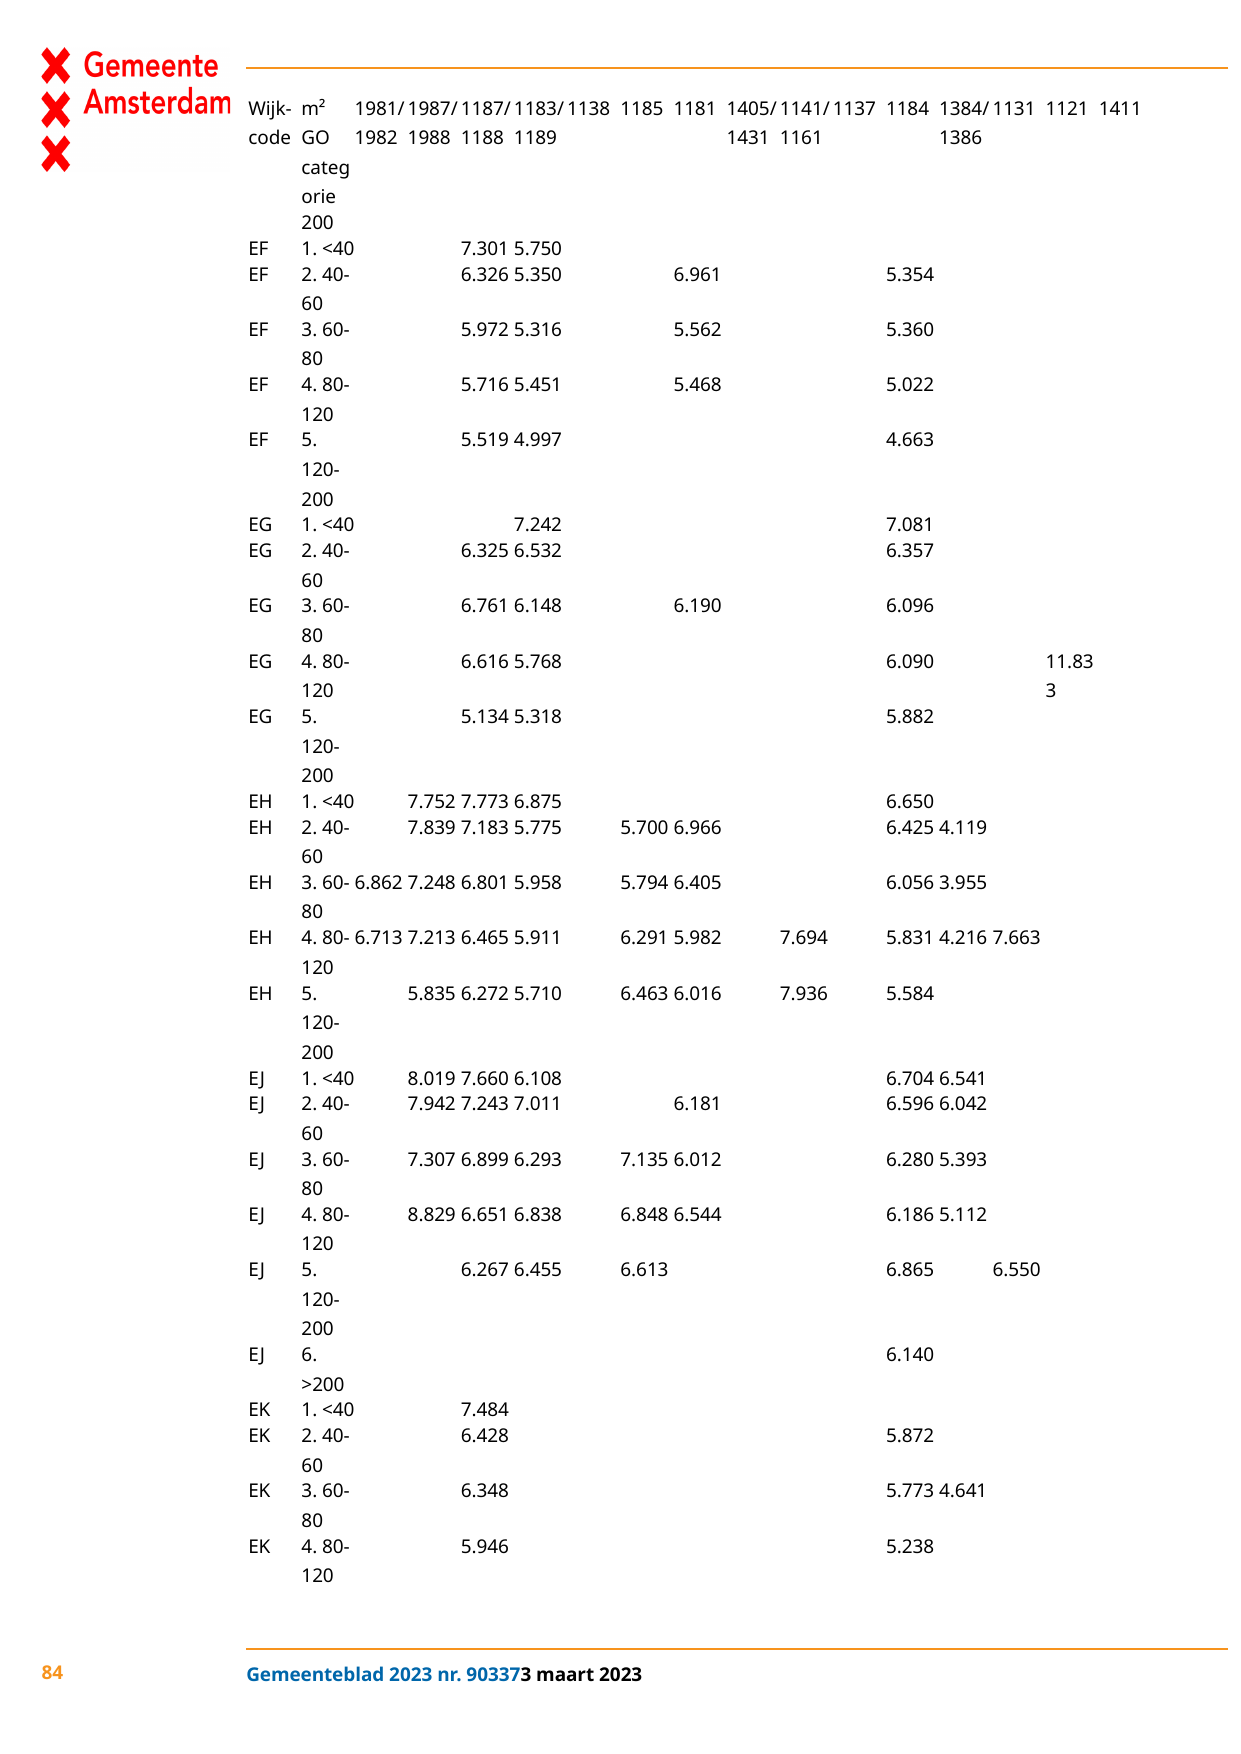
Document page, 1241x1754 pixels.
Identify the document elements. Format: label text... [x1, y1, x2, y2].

table_cell 4. 80-120 [301, 1201, 354, 1256]
table_cell [1099, 427, 1152, 512]
table_cell [992, 1201, 1045, 1256]
table_cell [567, 261, 620, 316]
table_cell 5.316 [514, 316, 567, 371]
table_cell [567, 814, 620, 869]
table_cell [992, 235, 1045, 261]
table_cell 5.022 [886, 371, 939, 427]
table_header 1405/ 1431 [726, 95, 779, 209]
table_cell [514, 1478, 567, 1533]
table_cell [354, 1065, 407, 1090]
table_cell [1045, 1397, 1098, 1422]
table_cell [780, 703, 833, 788]
table_cell [1045, 209, 1098, 235]
table_cell [567, 980, 620, 1065]
table_cell [673, 1065, 726, 1090]
table_header 1187/ 1188 [461, 95, 514, 209]
table_cell [567, 1341, 620, 1397]
table_cell 6.550 [992, 1256, 1045, 1341]
table_cell [620, 1533, 673, 1588]
table_cell [620, 512, 673, 537]
table_cell 6.042 [939, 1090, 992, 1146]
table_cell 4.997 [514, 427, 567, 512]
table_cell [1099, 316, 1152, 371]
table_cell [673, 1256, 726, 1341]
table_cell 7.942 [408, 1090, 461, 1146]
table_cell 6.405 [673, 869, 726, 924]
table_cell 5.238 [886, 1533, 939, 1588]
table_cell [620, 261, 673, 316]
table_cell 6.425 [886, 814, 939, 869]
table_cell [620, 1422, 673, 1478]
table_cell [673, 1478, 726, 1533]
table_cell 7.484 [461, 1397, 514, 1422]
table_cell [1099, 593, 1152, 648]
table_cell 6.348 [461, 1478, 514, 1533]
table_cell [620, 1397, 673, 1422]
table_cell 6.613 [620, 1256, 673, 1341]
table_cell [780, 1256, 833, 1341]
table_cell [780, 1065, 833, 1090]
table_cell 8.019 [408, 1065, 461, 1090]
table_cell [620, 788, 673, 814]
table_cell 5.958 [514, 869, 567, 924]
table_cell 5.972 [461, 316, 514, 371]
table_header 1183/ 1189 [514, 95, 567, 209]
table_cell [620, 1090, 673, 1146]
table_cell [514, 1533, 567, 1588]
table_cell [726, 512, 779, 537]
table_cell [1099, 980, 1152, 1065]
table_cell [833, 593, 886, 648]
table_cell 5.716 [461, 371, 514, 427]
table_cell 5.775 [514, 814, 567, 869]
table_cell [726, 1397, 779, 1422]
table_cell [514, 1341, 567, 1397]
table_cell [1099, 1065, 1152, 1090]
table_cell [567, 427, 620, 512]
table_cell [673, 209, 726, 235]
table_cell [673, 1397, 726, 1422]
table_cell [939, 1533, 992, 1588]
table_cell [939, 788, 992, 814]
table_cell [1045, 1146, 1098, 1201]
table_cell [726, 537, 779, 593]
table_header 1184 [886, 95, 939, 209]
table_cell [567, 1065, 620, 1090]
table_cell [1045, 925, 1098, 980]
table_cell [780, 1478, 833, 1533]
table_cell EJ [248, 1090, 301, 1146]
table_cell [1045, 1090, 1098, 1146]
table_cell [992, 512, 1045, 537]
table_cell EG [248, 648, 301, 703]
table_cell 6.108 [514, 1065, 567, 1090]
table_cell [992, 593, 1045, 648]
table_cell 7.773 [461, 788, 514, 814]
table_cell [354, 703, 407, 788]
table_cell [833, 1201, 886, 1256]
table_cell 4. 80-120 [301, 648, 354, 703]
table_cell [833, 512, 886, 537]
table_cell 6.181 [673, 1090, 726, 1146]
table_cell EH [248, 788, 301, 814]
table_cell [354, 1146, 407, 1201]
table_cell [620, 648, 673, 703]
table_cell [620, 427, 673, 512]
table_cell 6.862 [354, 869, 407, 924]
table_cell 3. 60-80 [301, 316, 354, 371]
table_cell [673, 512, 726, 537]
table_cell [992, 1422, 1045, 1478]
table_cell [992, 1090, 1045, 1146]
table_cell [780, 1422, 833, 1478]
table_cell [567, 209, 620, 235]
table_cell [1045, 980, 1098, 1065]
table_cell [992, 316, 1045, 371]
table_cell 7.694 [780, 925, 833, 980]
table_cell 8.829 [408, 1201, 461, 1256]
table_cell [939, 1397, 992, 1422]
table_cell [992, 537, 1045, 593]
table_cell [992, 1341, 1045, 1397]
table_cell [1045, 427, 1098, 512]
table_cell [886, 235, 939, 261]
table_cell [992, 371, 1045, 427]
table_cell [780, 869, 833, 924]
table_cell 3. 60-80 [301, 869, 354, 924]
table_cell [726, 869, 779, 924]
table_cell [833, 537, 886, 593]
table_cell [726, 1201, 779, 1256]
table_cell [514, 1422, 567, 1478]
table_cell [833, 869, 886, 924]
table_cell [567, 371, 620, 427]
table_cell [833, 1341, 886, 1397]
table_cell [1099, 814, 1152, 869]
table_cell EJ [248, 1146, 301, 1201]
table_cell [354, 980, 407, 1065]
table_header 1987/ 1988 [408, 95, 461, 209]
table_cell [567, 1256, 620, 1341]
table_cell [1045, 1478, 1098, 1533]
table_cell 6.801 [461, 869, 514, 924]
table_cell [780, 537, 833, 593]
table_cell 7.752 [408, 788, 461, 814]
table_cell 6.899 [461, 1146, 514, 1201]
table_cell 6.713 [354, 925, 407, 980]
table_cell [992, 1478, 1045, 1533]
table_header 1131 [992, 95, 1045, 209]
table_cell 4. 80-120 [301, 1533, 354, 1588]
table_cell 6.190 [673, 593, 726, 648]
table_cell [1099, 235, 1152, 261]
table_cell 7.301 [461, 235, 514, 261]
table_cell [567, 1201, 620, 1256]
table_cell [620, 1478, 673, 1533]
table_header 1121 [1045, 95, 1098, 209]
table_cell 4. 80-120 [301, 925, 354, 980]
table_cell 6.463 [620, 980, 673, 1065]
table_cell 11.833 [1045, 648, 1098, 703]
table_cell 5.710 [514, 980, 567, 1065]
table_cell [726, 1341, 779, 1397]
table_cell [992, 703, 1045, 788]
table_cell [886, 209, 939, 235]
table_cell [354, 1256, 407, 1341]
table_header m² GO categorie [301, 95, 354, 209]
table_cell [673, 1533, 726, 1588]
table_cell [354, 209, 407, 235]
table_cell 7.660 [461, 1065, 514, 1090]
table_cell [673, 1422, 726, 1478]
table_cell [461, 1341, 514, 1397]
table_cell 5. 120-200 [301, 427, 354, 512]
table_cell [939, 537, 992, 593]
table_cell [833, 980, 886, 1065]
table_cell 6.532 [514, 537, 567, 593]
table_cell [673, 537, 726, 593]
table_cell [726, 1533, 779, 1588]
table_cell 6.272 [461, 980, 514, 1065]
table_cell 6. >200 [301, 1341, 354, 1397]
table_header 1181 [673, 95, 726, 209]
table_cell [408, 1397, 461, 1422]
table_cell [1099, 648, 1152, 703]
table_cell [780, 1341, 833, 1397]
table_cell [354, 593, 407, 648]
table_cell 6.012 [673, 1146, 726, 1201]
table_cell [726, 814, 779, 869]
table_cell [1099, 1256, 1152, 1341]
table_cell [939, 703, 992, 788]
table_cell 6.848 [620, 1201, 673, 1256]
table_cell 4.216 [939, 925, 992, 980]
table_cell [780, 512, 833, 537]
table_cell [1099, 261, 1152, 316]
table_cell [833, 235, 886, 261]
table_cell EJ [248, 1341, 301, 1397]
table_cell 5.768 [514, 648, 567, 703]
table_header 1137 [833, 95, 886, 209]
table_cell 5.982 [673, 925, 726, 980]
table_cell [780, 371, 833, 427]
table_cell [939, 261, 992, 316]
table_cell [780, 261, 833, 316]
table_cell 2. 40-60 [301, 261, 354, 316]
table_cell [673, 703, 726, 788]
table_cell [1099, 703, 1152, 788]
table_cell 3.955 [939, 869, 992, 924]
table_header 1138 [567, 95, 620, 209]
table_cell [408, 316, 461, 371]
table_cell 6.148 [514, 593, 567, 648]
table_cell 6.326 [461, 261, 514, 316]
table_cell [620, 1341, 673, 1397]
table_cell [939, 1341, 992, 1397]
table_cell [833, 209, 886, 235]
table_cell [354, 316, 407, 371]
table_cell [567, 1090, 620, 1146]
table_header 1384/ 1386 [939, 95, 992, 209]
table_cell 6.140 [886, 1341, 939, 1397]
table_cell 7.135 [620, 1146, 673, 1201]
table_cell [833, 788, 886, 814]
table_cell 5. 120-200 [301, 1256, 354, 1341]
table_cell 4.641 [939, 1478, 992, 1533]
table_cell 6.267 [461, 1256, 514, 1341]
table_cell [726, 593, 779, 648]
table_cell [1099, 512, 1152, 537]
table_cell 6.651 [461, 1201, 514, 1256]
table_cell [1045, 1065, 1098, 1090]
table_cell 2. 40-60 [301, 814, 354, 869]
table_cell EF [248, 261, 301, 316]
table_cell [1045, 316, 1098, 371]
table_cell 5.318 [514, 703, 567, 788]
table_cell EK [248, 1397, 301, 1422]
table_cell [354, 814, 407, 869]
table_cell [1099, 1397, 1152, 1422]
table_cell 7.011 [514, 1090, 567, 1146]
table_cell [1099, 788, 1152, 814]
table_cell [939, 980, 992, 1065]
table_cell [620, 593, 673, 648]
table_cell [408, 512, 461, 537]
table_cell [992, 648, 1045, 703]
table_cell 6.761 [461, 593, 514, 648]
table_cell [567, 512, 620, 537]
table_cell [620, 1065, 673, 1090]
table_cell 5.350 [514, 261, 567, 316]
table_cell [354, 1422, 407, 1478]
table_cell [939, 1422, 992, 1478]
table_cell [354, 235, 407, 261]
table_cell [408, 209, 461, 235]
table_cell [1045, 512, 1098, 537]
table_cell [1045, 537, 1098, 593]
table_cell [780, 427, 833, 512]
table_cell [1099, 209, 1152, 235]
table_cell EH [248, 814, 301, 869]
table_cell [1045, 1201, 1098, 1256]
table_cell [726, 1422, 779, 1478]
table_cell [726, 261, 779, 316]
table_cell [833, 1533, 886, 1588]
table_cell 4.119 [939, 814, 992, 869]
table_cell [726, 235, 779, 261]
table_cell [833, 1478, 886, 1533]
table_cell [354, 1201, 407, 1256]
table_cell [354, 1397, 407, 1422]
table_cell EF [248, 316, 301, 371]
table_header 1141/ 1161 [780, 95, 833, 209]
table_cell [992, 869, 1045, 924]
table_cell 5. 120-200 [301, 980, 354, 1065]
table_cell [354, 1090, 407, 1146]
table_cell EJ [248, 1256, 301, 1341]
table_cell 6.544 [673, 1201, 726, 1256]
table_cell [1099, 925, 1152, 980]
table_cell [1099, 1341, 1152, 1397]
table_cell [567, 703, 620, 788]
table_cell [833, 1256, 886, 1341]
table_cell [567, 1397, 620, 1422]
table_cell [514, 1397, 567, 1422]
table_cell [939, 209, 992, 235]
table_cell EG [248, 537, 301, 593]
table_cell [673, 427, 726, 512]
table_cell 5.831 [886, 925, 939, 980]
table_cell 6.293 [514, 1146, 567, 1201]
table_cell [992, 1533, 1045, 1588]
table_cell [780, 788, 833, 814]
table_cell 6.428 [461, 1422, 514, 1478]
table_cell 1. <40 [301, 512, 354, 537]
picture [41, 47, 231, 172]
table_cell 6.090 [886, 648, 939, 703]
table_cell [620, 703, 673, 788]
table_cell [354, 371, 407, 427]
table_cell [408, 1478, 461, 1533]
table_cell 5.360 [886, 316, 939, 371]
table_cell [408, 427, 461, 512]
table_cell 4. 80-120 [301, 371, 354, 427]
table_cell [461, 512, 514, 537]
table_cell [939, 593, 992, 648]
table_cell 5.354 [886, 261, 939, 316]
table_cell [567, 869, 620, 924]
table_cell [726, 1090, 779, 1146]
table_cell EH [248, 980, 301, 1065]
table_cell [992, 1397, 1045, 1422]
table_cell 5.519 [461, 427, 514, 512]
table_cell EG [248, 512, 301, 537]
table_cell 6.865 [886, 1256, 939, 1341]
table_cell [354, 261, 407, 316]
table_cell [1045, 1256, 1098, 1341]
table_cell 5.584 [886, 980, 939, 1065]
table_cell 2. 40-60 [301, 537, 354, 593]
table_cell [939, 1256, 992, 1341]
table_cell [408, 1256, 461, 1341]
table_cell [992, 980, 1045, 1065]
table_cell [1099, 1533, 1152, 1588]
table_cell [726, 1065, 779, 1090]
table_cell [408, 235, 461, 261]
table_cell [514, 209, 567, 235]
table_cell [992, 788, 1045, 814]
table_cell 6.875 [514, 788, 567, 814]
table_cell [992, 1146, 1045, 1201]
table_cell [620, 537, 673, 593]
table_cell [408, 593, 461, 648]
table_cell 6.186 [886, 1201, 939, 1256]
table_cell [726, 316, 779, 371]
table_cell [1045, 593, 1098, 648]
table_cell 6.465 [461, 925, 514, 980]
table_cell [1099, 1090, 1152, 1146]
table_cell 6.455 [514, 1256, 567, 1341]
table_cell [408, 1533, 461, 1588]
table_cell [354, 1341, 407, 1397]
table_cell 6.541 [939, 1065, 992, 1090]
table_cell EF [248, 427, 301, 512]
table_cell 4.663 [886, 427, 939, 512]
table_cell 7.242 [514, 512, 567, 537]
table_cell 5.468 [673, 371, 726, 427]
table_cell 7.307 [408, 1146, 461, 1201]
table_cell [726, 788, 779, 814]
table_cell [620, 209, 673, 235]
table_cell [992, 209, 1045, 235]
table_cell 5.773 [886, 1478, 939, 1533]
table_header 1411 [1099, 95, 1152, 209]
table_cell 7.936 [780, 980, 833, 1065]
table_cell [620, 316, 673, 371]
table_cell EG [248, 703, 301, 788]
table_cell [780, 1201, 833, 1256]
table_cell EH [248, 869, 301, 924]
table_cell [620, 371, 673, 427]
table_cell [833, 703, 886, 788]
table_cell [1045, 371, 1098, 427]
table_cell 200 [301, 209, 354, 235]
table_cell [1045, 703, 1098, 788]
table_cell [354, 427, 407, 512]
table_cell 5.794 [620, 869, 673, 924]
table_cell [1045, 814, 1098, 869]
table_cell EH [248, 925, 301, 980]
table_cell [726, 648, 779, 703]
table_cell 1. <40 [301, 235, 354, 261]
table_cell [726, 427, 779, 512]
table_cell [354, 1478, 407, 1533]
table_cell [1045, 235, 1098, 261]
table_cell [1099, 371, 1152, 427]
table_cell [354, 1533, 407, 1588]
table_cell [620, 235, 673, 261]
table_cell [567, 788, 620, 814]
table_cell 6.838 [514, 1201, 567, 1256]
table_cell [939, 316, 992, 371]
table_cell 5.750 [514, 235, 567, 261]
table_cell [1045, 261, 1098, 316]
table_cell 7.839 [408, 814, 461, 869]
table_cell 5.872 [886, 1422, 939, 1478]
table_cell [673, 235, 726, 261]
table_cell 6.704 [886, 1065, 939, 1090]
table_cell [408, 1422, 461, 1478]
table_header 1185 [620, 95, 673, 209]
table_cell 3. 60-80 [301, 593, 354, 648]
table_cell [408, 1341, 461, 1397]
table_cell EK [248, 1533, 301, 1588]
table_cell [833, 814, 886, 869]
table_cell [992, 261, 1045, 316]
table_cell 6.325 [461, 537, 514, 593]
table_cell [833, 925, 886, 980]
table_cell 5.393 [939, 1146, 992, 1201]
table_cell [567, 1478, 620, 1533]
table_cell 5.700 [620, 814, 673, 869]
table_cell EK [248, 1478, 301, 1533]
table_cell [833, 371, 886, 427]
table_cell [939, 648, 992, 703]
table_cell [673, 1341, 726, 1397]
table_cell 3. 60-80 [301, 1478, 354, 1533]
table_cell [567, 593, 620, 648]
table_cell 6.291 [620, 925, 673, 980]
table_cell [992, 814, 1045, 869]
table_cell [886, 1397, 939, 1422]
table_cell EF [248, 371, 301, 427]
table_cell [726, 371, 779, 427]
table_cell [780, 316, 833, 371]
table_cell [780, 593, 833, 648]
table_cell [780, 1397, 833, 1422]
table_cell 1. <40 [301, 1397, 354, 1422]
table_header Wijk-code [248, 95, 301, 209]
table_cell 1. <40 [301, 1065, 354, 1090]
table_cell [726, 925, 779, 980]
table_cell [780, 1146, 833, 1201]
table_cell 6.650 [886, 788, 939, 814]
table_cell 7.213 [408, 925, 461, 980]
table_cell 7.663 [992, 925, 1045, 980]
table_cell [833, 1146, 886, 1201]
table_cell [1099, 537, 1152, 593]
table_cell EG [248, 593, 301, 648]
table_cell [567, 316, 620, 371]
table_cell [1045, 1533, 1098, 1588]
table_cell [1099, 1478, 1152, 1533]
table_cell [939, 427, 992, 512]
table_cell 7.243 [461, 1090, 514, 1146]
table_cell [461, 209, 514, 235]
table_cell [780, 648, 833, 703]
table_cell 5.134 [461, 703, 514, 788]
table_cell [939, 512, 992, 537]
table_cell [992, 427, 1045, 512]
table_cell [780, 209, 833, 235]
table_cell 7.248 [408, 869, 461, 924]
table_cell [833, 1065, 886, 1090]
table_cell [1045, 1341, 1098, 1397]
table_cell 7.183 [461, 814, 514, 869]
table_cell [567, 925, 620, 980]
table_cell [567, 537, 620, 593]
table_cell [408, 261, 461, 316]
table_cell [726, 1146, 779, 1201]
table_cell [1099, 1422, 1152, 1478]
table_cell [354, 648, 407, 703]
table_cell [833, 261, 886, 316]
table_cell 6.016 [673, 980, 726, 1065]
table_cell [939, 371, 992, 427]
table_cell 2. 40-60 [301, 1090, 354, 1146]
table_cell 6.280 [886, 1146, 939, 1201]
table_cell [567, 1533, 620, 1588]
table_cell [780, 814, 833, 869]
table_cell EJ [248, 1065, 301, 1090]
table_cell [726, 1478, 779, 1533]
table_cell [567, 235, 620, 261]
table_cell 6.056 [886, 869, 939, 924]
table_cell 1. <40 [301, 788, 354, 814]
table_cell [992, 1065, 1045, 1090]
table_cell 3. 60-80 [301, 1146, 354, 1201]
table_cell [726, 209, 779, 235]
table_cell 5. 120-200 [301, 703, 354, 788]
table_cell [833, 1090, 886, 1146]
table_cell [833, 648, 886, 703]
table_cell [1099, 1201, 1152, 1256]
table_cell 5.882 [886, 703, 939, 788]
table_cell [1045, 869, 1098, 924]
table_cell [408, 648, 461, 703]
table_cell 5.946 [461, 1533, 514, 1588]
table_cell [780, 235, 833, 261]
table_cell 6.616 [461, 648, 514, 703]
table_cell [1045, 1422, 1098, 1478]
table_cell EK [248, 1422, 301, 1478]
table_cell 5.112 [939, 1201, 992, 1256]
table_cell 5.835 [408, 980, 461, 1065]
table_cell 5.911 [514, 925, 567, 980]
table_cell [1045, 788, 1098, 814]
table_cell [354, 512, 407, 537]
table_cell [1099, 869, 1152, 924]
table_cell [248, 209, 301, 235]
table_cell 2. 40-60 [301, 1422, 354, 1478]
table_cell [673, 788, 726, 814]
table_cell [726, 1256, 779, 1341]
table_cell [408, 703, 461, 788]
table_cell [833, 427, 886, 512]
table_cell [833, 316, 886, 371]
table_cell [408, 371, 461, 427]
table_cell 6.357 [886, 537, 939, 593]
table_cell [939, 235, 992, 261]
table_cell [780, 1533, 833, 1588]
table_cell 6.096 [886, 593, 939, 648]
table_cell EJ [248, 1201, 301, 1256]
table_cell [726, 980, 779, 1065]
table_cell EF [248, 235, 301, 261]
table_cell 5.562 [673, 316, 726, 371]
table_cell [567, 1146, 620, 1201]
table_cell 5.451 [514, 371, 567, 427]
table_cell 7.081 [886, 512, 939, 537]
table_cell [567, 1422, 620, 1478]
table_cell 6.961 [673, 261, 726, 316]
table_cell [567, 648, 620, 703]
table_header 1981/ 1982 [354, 95, 407, 209]
table_cell [408, 537, 461, 593]
table_cell [726, 703, 779, 788]
table_cell [354, 537, 407, 593]
table_cell [833, 1422, 886, 1478]
table_cell [673, 648, 726, 703]
table_cell 6.966 [673, 814, 726, 869]
table_cell [354, 788, 407, 814]
table_cell [833, 1397, 886, 1422]
table_cell [780, 1090, 833, 1146]
table_cell 6.596 [886, 1090, 939, 1146]
table_cell [1099, 1146, 1152, 1201]
